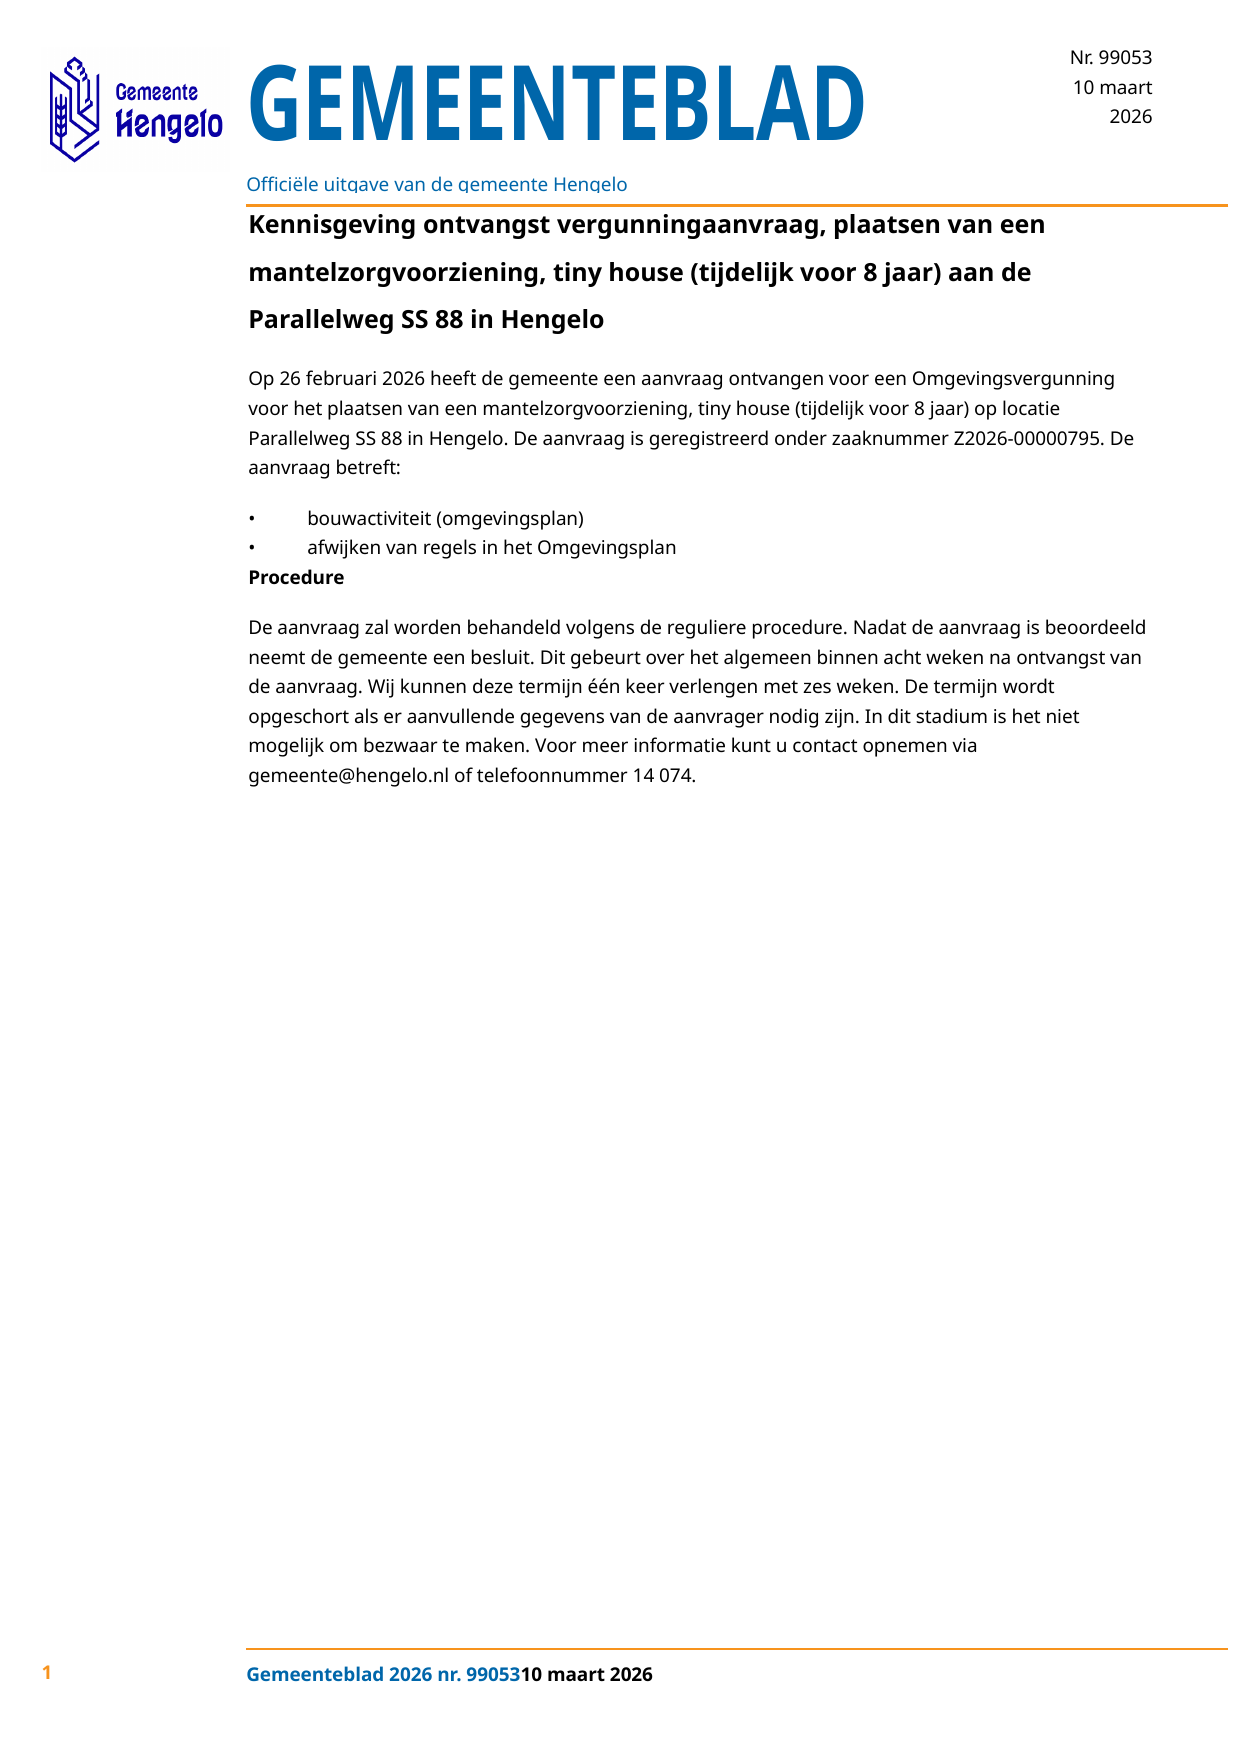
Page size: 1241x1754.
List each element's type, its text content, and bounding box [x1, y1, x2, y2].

text Op 26 februari 2026 heeft de gemeente een aanvraag ontvangen voor een Omgevingsvergunning voor het plaatsen van een mantelzorgvoorziening, tiny house (tijdelijk voor 8 jaar) op locatie Parallelweg SS 88 in Hengelo. De aanvraag is geregistreerd onder zaaknummer Z2026-00000795. De aanvraag betreft: [248, 366, 1152, 480]
list afwijken van regels in het Omgevingsplan [248, 534, 1152, 560]
text De aanvraag zal worden behandeld volgens de reguliere procedure. Nadat de aanvraag is beoordeeld neemt de gemeente een besluit. Dit gebeurt over het algemeen binnen acht weken na ontvangst van de aanvraag. Wij kunnen deze termijn één keer verlengen met zes weken. De termijn wordt opgeschort als er aanvullende gegevens van de aanvrager nodig zijn. In dit stadium is het niet mogelijk om bezwaar te maken. Voor meer informatie kunt u contact opnemen via gemeente@hengelo.nl of telefoonnummer 14 074. [248, 614, 1152, 788]
picture [41, 47, 231, 172]
text Kennisgeving ontvangst vergunningaanvraag, plaatsen van een mantelzorgvoorziening, tiny house (tijdelijk voor 8 jaar) aan de Parallelweg SS 88 in Hengelo [248, 207, 1152, 336]
list bouwactiviteit (omgevingsplan) [248, 505, 1152, 530]
text Procedure [248, 564, 1152, 589]
